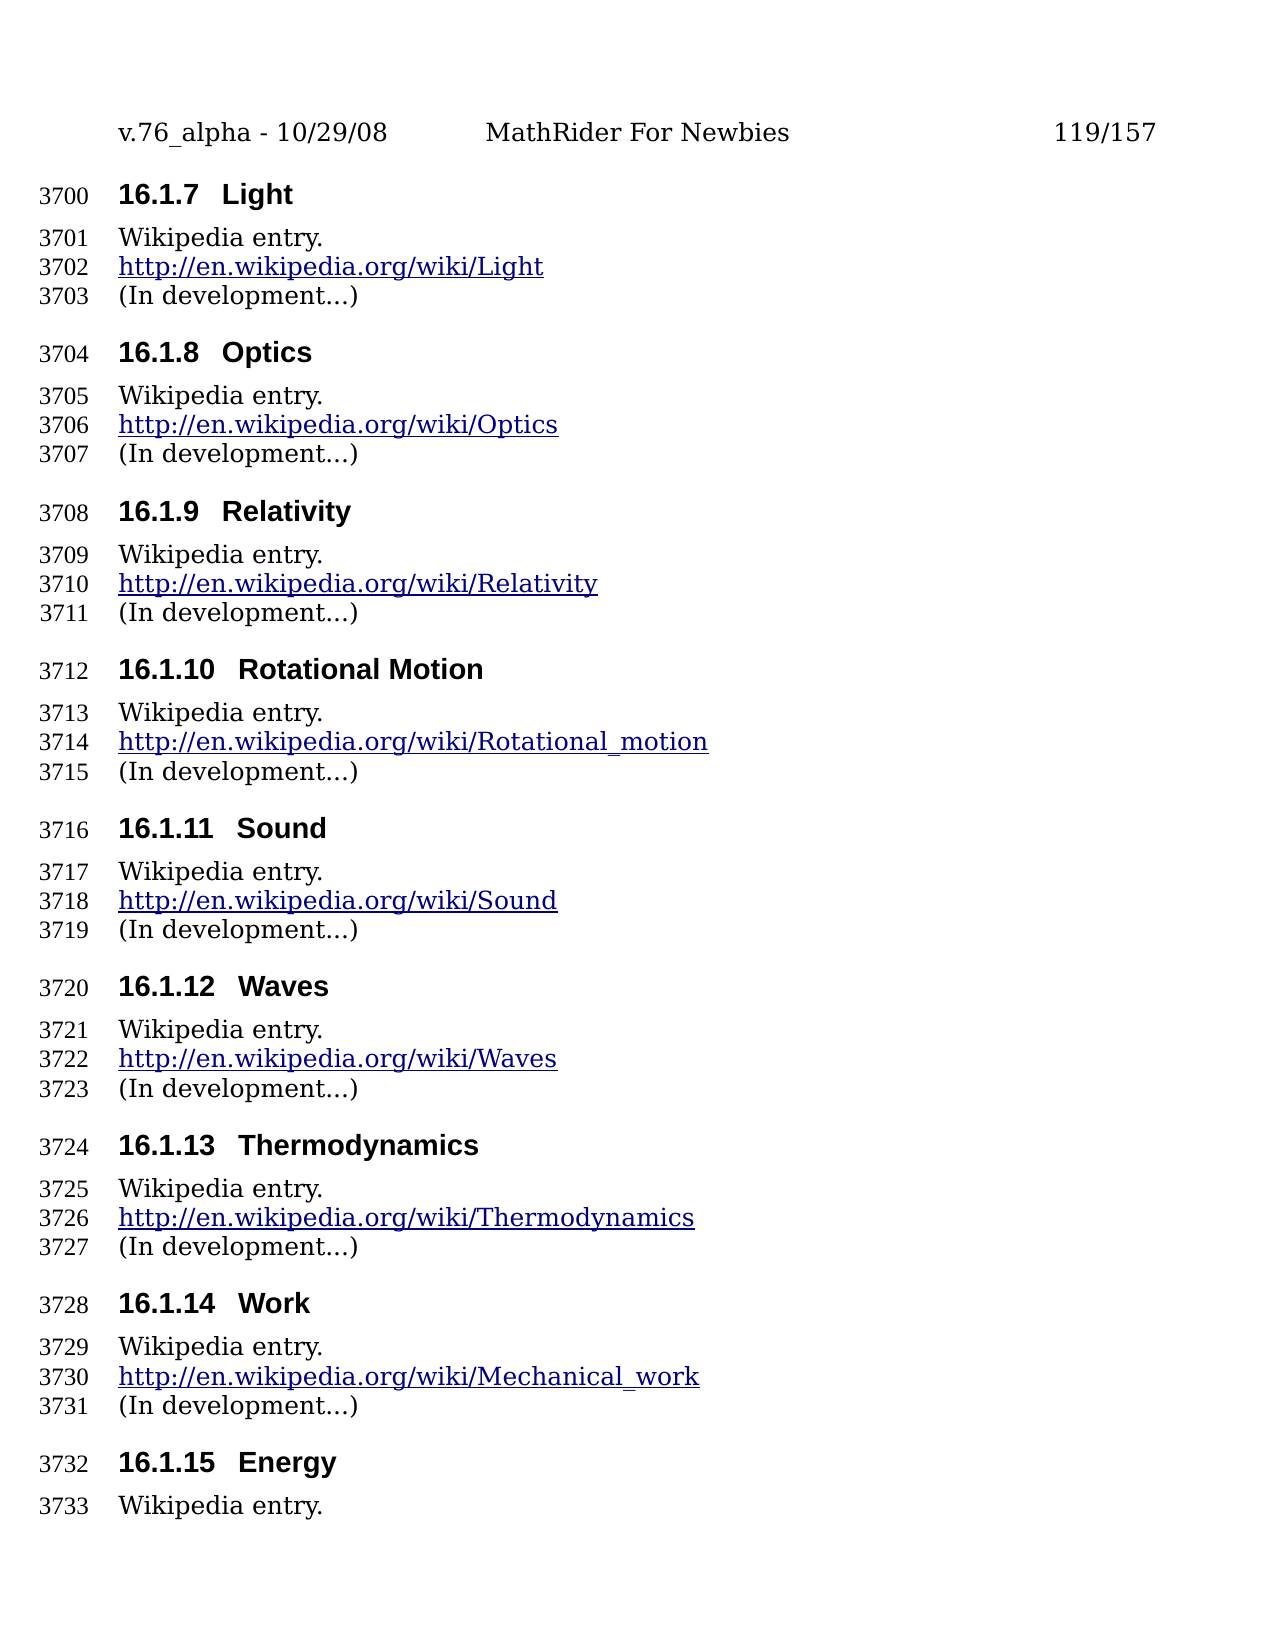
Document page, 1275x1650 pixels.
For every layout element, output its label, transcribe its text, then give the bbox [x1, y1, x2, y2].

text http://en.wikipedia.org/wiki/Thermodynamics [118, 1203, 1157, 1232]
subtitle Light [118, 177, 1157, 210]
text (In development...) [118, 915, 1157, 944]
text (In development...) [118, 440, 1157, 469]
text Wikipedia entry. [118, 223, 1157, 252]
text (In development...) [118, 1074, 1157, 1103]
text http://en.wikipedia.org/wiki/Light [118, 252, 1157, 281]
text Wikipedia entry. [118, 1016, 1157, 1045]
text (In development...) [118, 1391, 1157, 1420]
subtitle Rotational Motion [118, 652, 1157, 686]
text http://en.wikipedia.org/wiki/Waves [118, 1045, 1157, 1074]
text http://en.wikipedia.org/wiki/Optics [118, 411, 1157, 440]
text (In development...) [118, 757, 1157, 786]
text http://en.wikipedia.org/wiki/Rotational_motion [118, 728, 1157, 757]
text Wikipedia entry. [118, 698, 1157, 728]
text (In development...) [118, 1232, 1157, 1262]
text Wikipedia entry. [118, 540, 1157, 569]
text Wikipedia entry. [118, 857, 1157, 886]
subtitle Optics [118, 335, 1157, 369]
subtitle Sound [118, 811, 1157, 844]
text Wikipedia entry. [118, 1333, 1157, 1362]
subtitle Energy [118, 1445, 1157, 1479]
subtitle Waves [118, 969, 1157, 1003]
text Wikipedia entry. [118, 381, 1157, 411]
text Wikipedia entry. [118, 1491, 1157, 1520]
text http://en.wikipedia.org/wiki/Mechanical_work [118, 1362, 1157, 1391]
text (In development...) [118, 281, 1157, 310]
text http://en.wikipedia.org/wiki/Relativity [118, 569, 1157, 598]
text (In development...) [118, 598, 1157, 627]
text http://en.wikipedia.org/wiki/Sound [118, 886, 1157, 915]
subtitle Work [118, 1287, 1157, 1320]
text Wikipedia entry. [118, 1174, 1157, 1203]
subtitle Thermodynamics [118, 1128, 1157, 1162]
subtitle Relativity [118, 494, 1157, 527]
